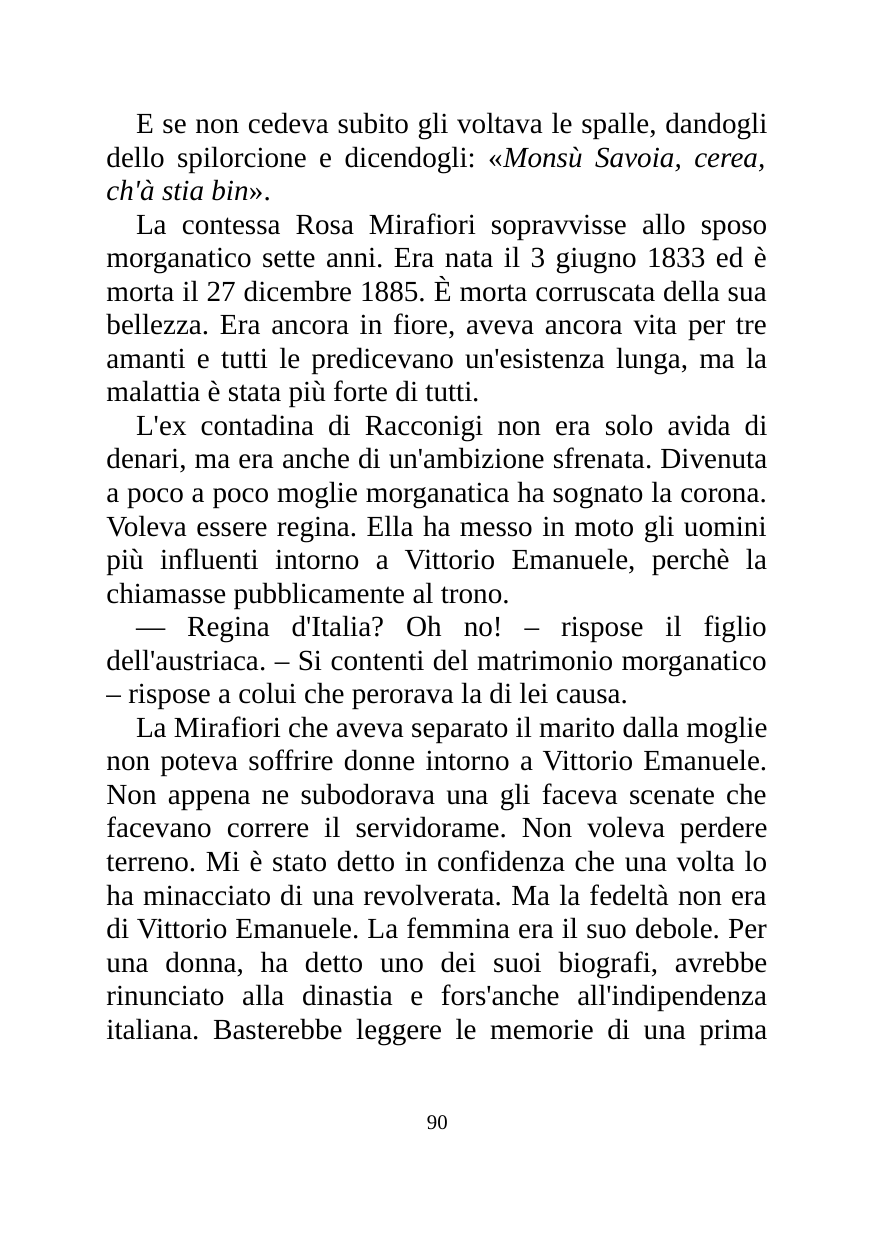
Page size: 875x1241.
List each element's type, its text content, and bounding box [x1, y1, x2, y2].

text E se non cedeva subito gli voltava le spalle, dandogli dello spilorcione e dicendogli: «Monsù Savoia, cerea, ch'à stia bin». [106, 106, 768, 207]
text La Mirafiori che aveva separato il marito dalla moglie non poteva soffrire donne intorno a Vittorio Emanuele. Non appena ne subodorava una gli faceva scenate che facevano correre il servidorame. Non voleva perdere terreno. Mi è stato detto in confidenza che una volta lo ha minacciato di una revolverata. Ma la fedeltà non era di Vittorio Emanuele. La femmina era il suo debole. Per una donna, ha detto uno dei suoi biografi, avrebbe rinunciato alla dinastia e fors'anche all'indipendenza italiana. Basterebbe leggere le memorie di una prima [106, 710, 768, 1045]
text L'ex contadina di Racconigi non era solo avida di denari, ma era anche di un'ambizione sfrenata. Divenuta a poco a poco moglie morganatica ha sognato la corona. Voleva essere regina. Ella ha messo in moto gli uomini più influenti intorno a Vittorio Emanuele, perchè la chiamasse pubblicamente al trono. [106, 408, 768, 609]
text La contessa Rosa Mirafiori sopravvisse allo sposo morganatico sette anni. Era nata il 3 giugno 1833 ed è morta il 27 dicembre 1885. È morta corruscata della sua bellezza. Era ancora in fiore, aveva ancora vita per tre amanti e tutti le predicevano un'esistenza lunga, ma la malattia è stata più forte di tutti. [106, 207, 768, 408]
text — Regina d'Italia? Oh no! – rispose il figlio dell'austriaca. – Si contenti del matrimonio morganatico – rispose a colui che perorava la di lei causa. [106, 609, 768, 710]
